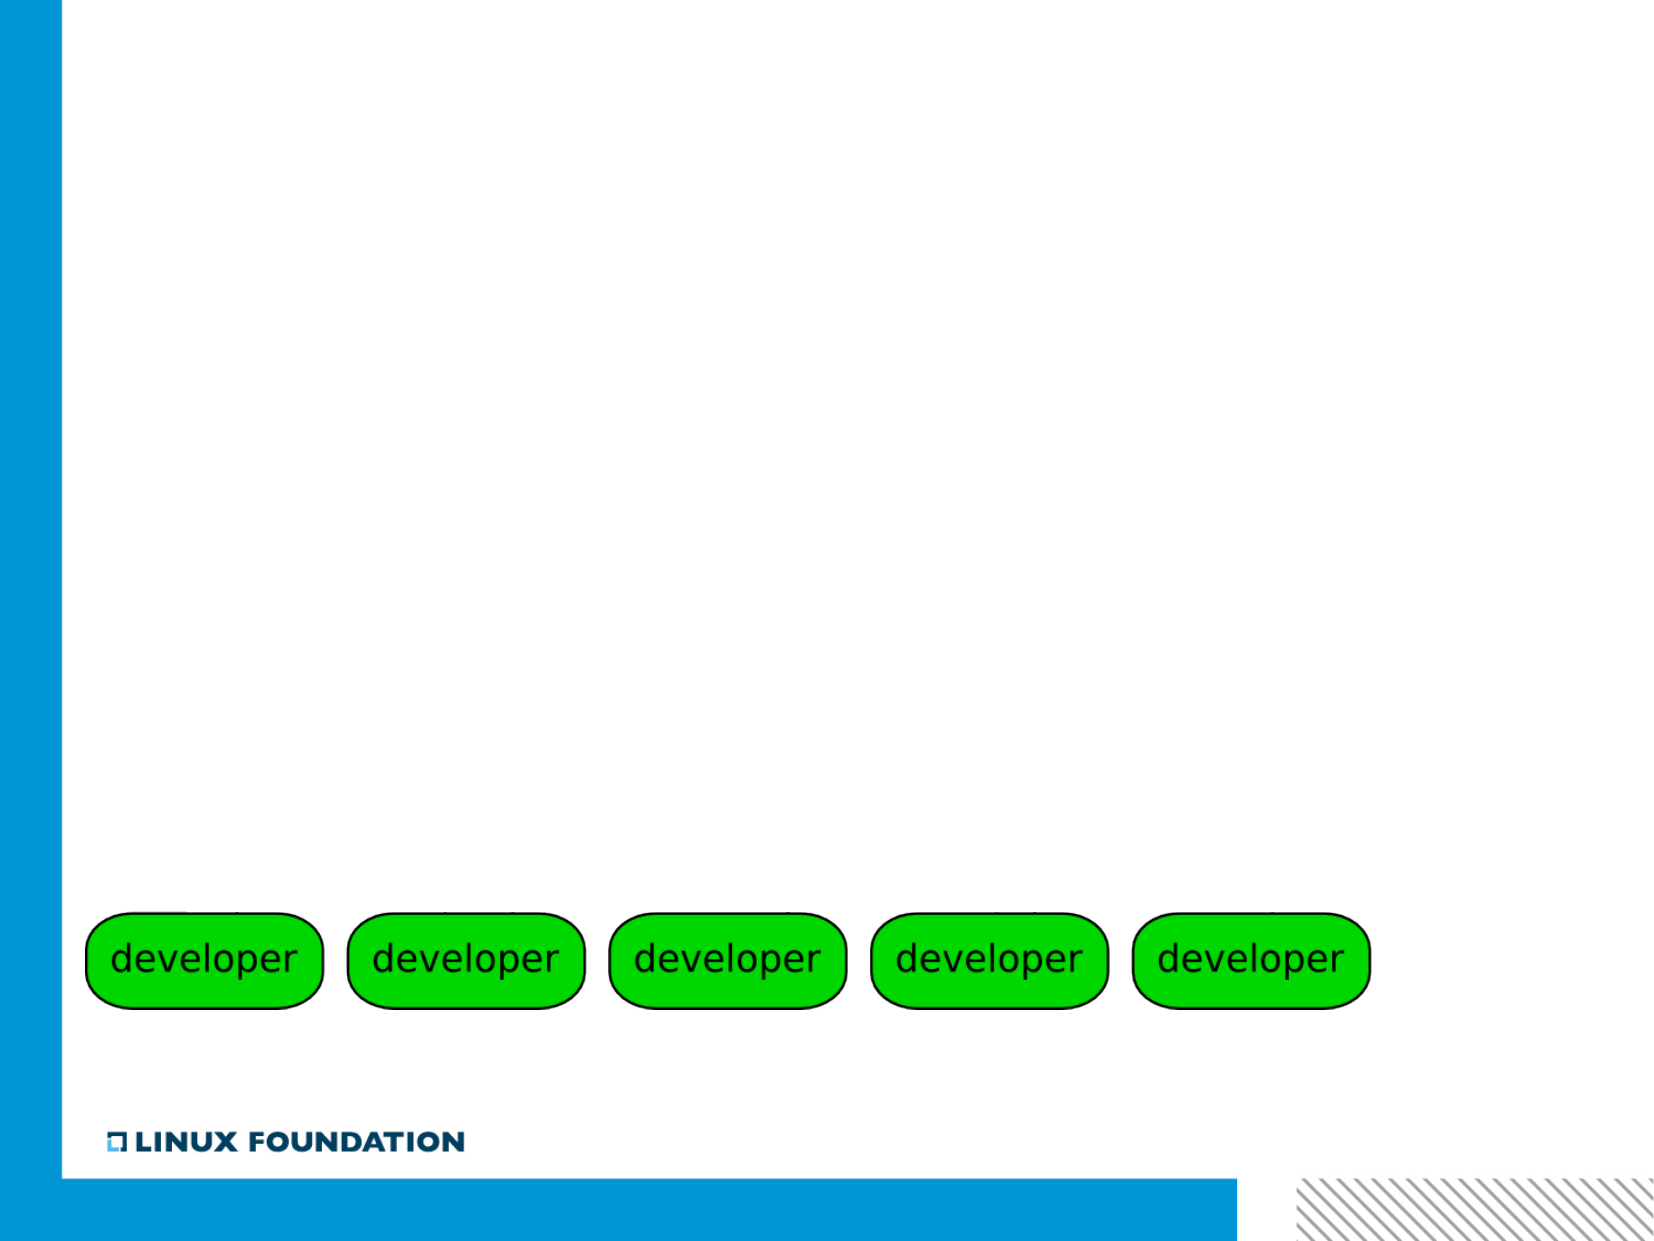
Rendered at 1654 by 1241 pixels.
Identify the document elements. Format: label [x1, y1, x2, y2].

text_box [187, 24, 1642, 1037]
picture [62, 0, 1654, 1241]
